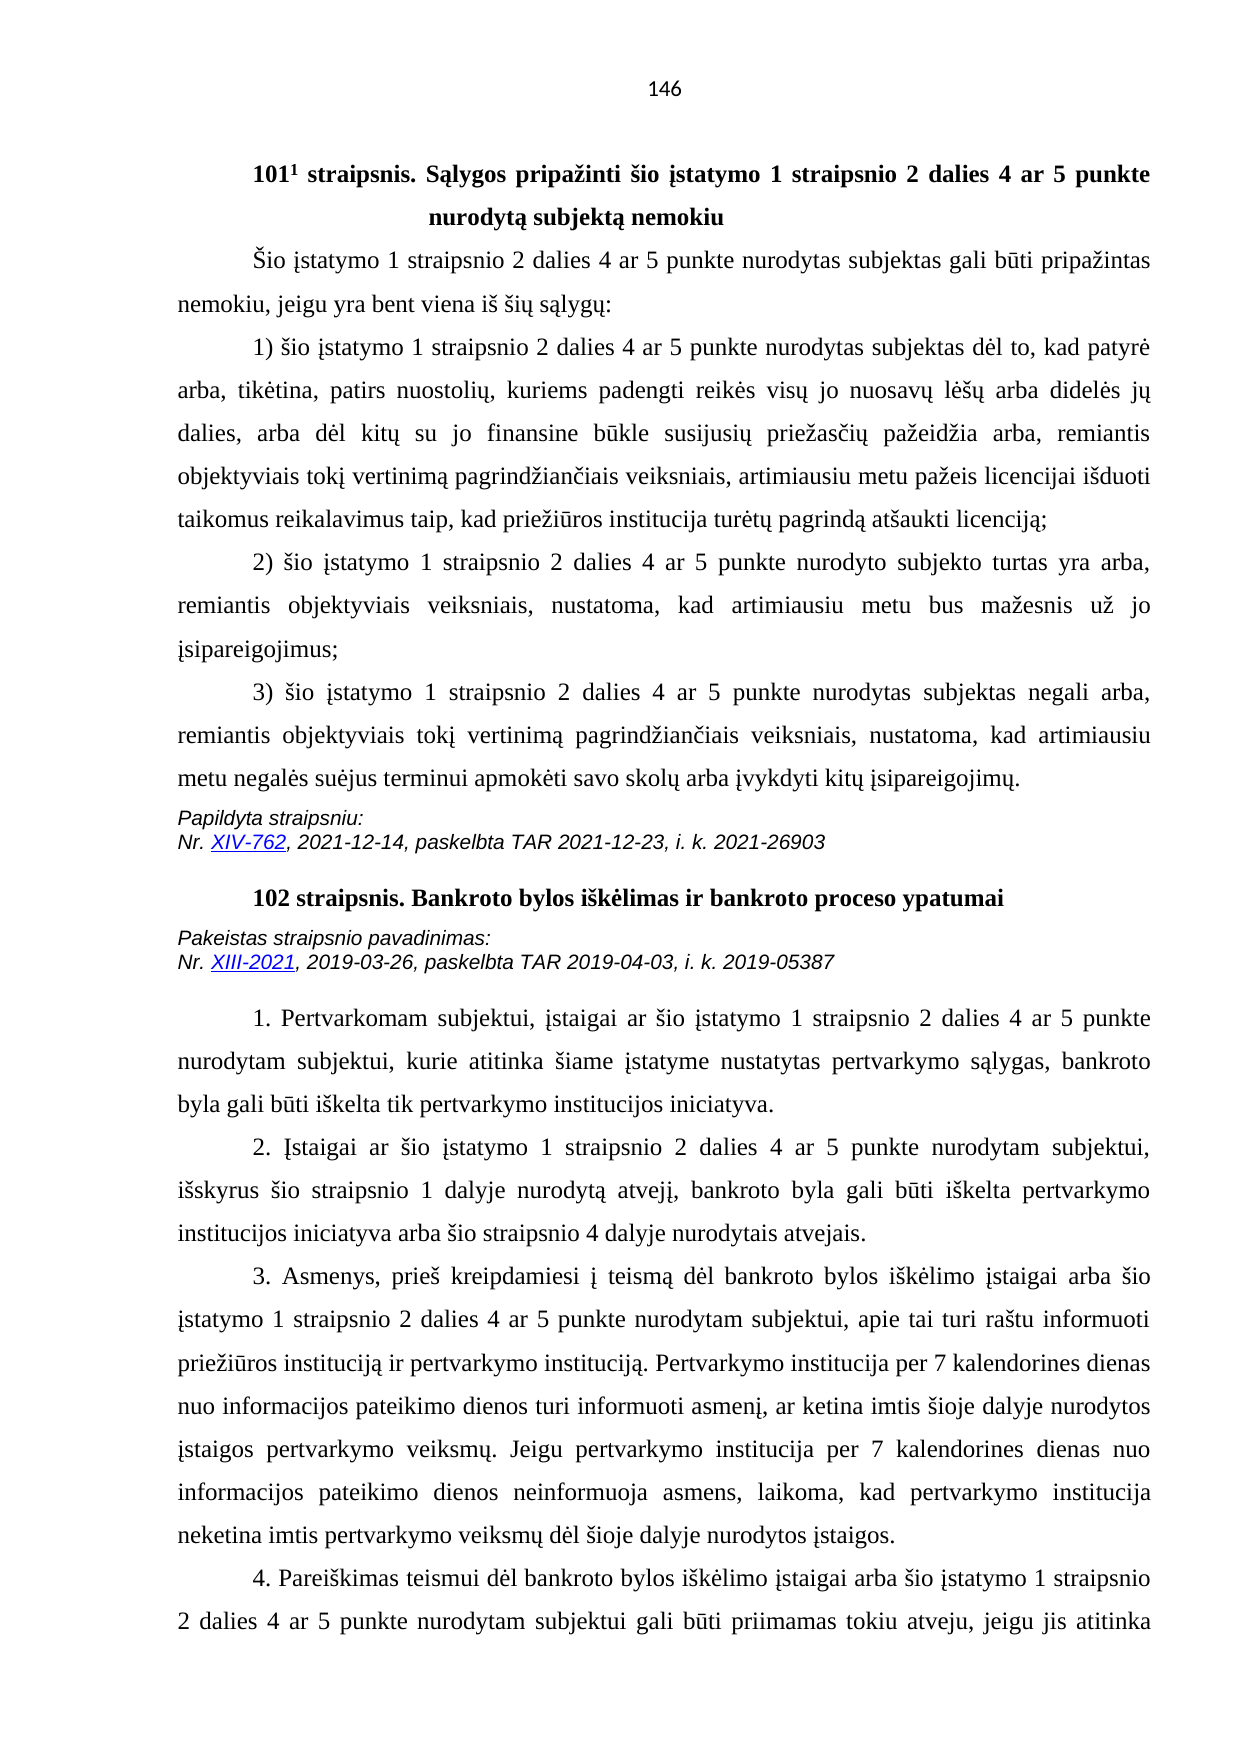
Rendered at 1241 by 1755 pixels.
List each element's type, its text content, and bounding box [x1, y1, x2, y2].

text Nr. XIV-762, 2021-12-14, paskelbta TAR 2021-12-23, i. k. 2021-26903 [177, 830, 1152, 854]
text 2. Įstaigai ar šio įstatymo 1 straipsnio 2 dalies 4 ar 5 punkte nurodytam subjektui, išskyrus šio straipsnio 1 dalyje nurodytą atvejį, bankroto byla gali būti iškelta pertvarkymo institucijos iniciatyva arba šio straipsnio 4 dalyje nurodytais atvejais. [177, 1132, 1152, 1247]
text 3. Asmenys, prieš kreipdamiesi į teismą dėl bankroto bylos iškėlimo įstaigai arba šio įstatymo 1 straipsnio 2 dalies 4 ar 5 punkte nurodytam subjektui, apie tai turi raštu informuoti priežiūros instituciją ir pertvarkymo instituciją. Pertvarkymo institucija per 7 kalendorines dienas nuo informacijos pateikimo dienos turi informuoti asmenį, ar ketina imtis šioje dalyje nurodytos įstaigos pertvarkymo veiksmų. Jeigu pertvarkymo institucija per 7 kalendorines dienas nuo informacijos pateikimo dienos neinformuoja asmens, laikoma, kad pertvarkymo institucija neketina imtis pertvarkymo veiksmų dėl šioje dalyje nurodytos įstaigos. [177, 1261, 1152, 1549]
text 2) šio įstatymo 1 straipsnio 2 dalies 4 ar 5 punkte nurodyto subjekto turtas yra arba, remiantis objektyviais veiksniais, nustatoma, kad artimiausiu metu bus mažesnis už jo įsipareigojimus; [177, 547, 1152, 662]
text 1011 straipsnis. Sąlygos pripažinti šio įstatymo 1 straipsnio 2 dalies 4 ar 5 punkte nurodytą subjektą nemokiu [252, 159, 1152, 231]
text 1. Pertvarkomam subjektui, įstaigai ar šio įstatymo 1 straipsnio 2 dalies 4 ar 5 punkte nurodytam subjektui, kurie atitinka šiame įstatyme nustatytas pertvarkymo sąlygas, bankroto byla gali būti iškelta tik pertvarkymo institucijos iniciatyva. [177, 1003, 1152, 1118]
text 3) šio įstatymo 1 straipsnio 2 dalies 4 ar 5 punkte nurodytas subjektas negali arba, remiantis objektyviais tokį vertinimą pagrindžiančiais veiksniais, nustatoma, kad artimiausiu metu negalės suėjus terminui apmokėti savo skolų arba įvykdyti kitų įsipareigojimų. [177, 677, 1152, 792]
text 1) šio įstatymo 1 straipsnio 2 dalies 4 ar 5 punkte nurodytas subjektas dėl to, kad patyrė arba, tikėtina, patirs nuostolių, kuriems padengti reikės visų jo nuosavų lėšų arba didelės jų dalies, arba dėl kitų su jo finansine būkle susijusių priežasčių pažeidžia arba, remiantis objektyviais tokį vertinimą pagrindžiančiais veiksniais, artimiausiu metu pažeis licencijai išduoti taikomus reikalavimus taip, kad priežiūros institucija turėtų pagrindą atšaukti licenciją; [177, 332, 1152, 533]
text Šio įstatymo 1 straipsnio 2 dalies 4 ar 5 punkte nurodytas subjektas gali būti pripažintas nemokiu, jeigu yra bent viena iš šių sąlygų: [177, 246, 1152, 317]
text 4. Pareiškimas teismui dėl bankroto bylos iškėlimo įstaigai arba šio įstatymo 1 straipsnio 2 dalies 4 ar 5 punkte nurodytam subjektui gali būti priimamas tokiu atveju, jeigu jis atitinka [177, 1563, 1152, 1635]
text Nr. XIII-2021, 2019-03-26, paskelbta TAR 2019-04-03, i. k. 2019-05387 [177, 950, 1152, 974]
text 102 straipsnis. Bankroto bylos iškėlimas ir bankroto proceso ypatumai [177, 883, 1152, 912]
text Pakeistas straipsnio pavadinimas: [177, 926, 1152, 950]
text Papildyta straipsniu: [177, 806, 1152, 830]
